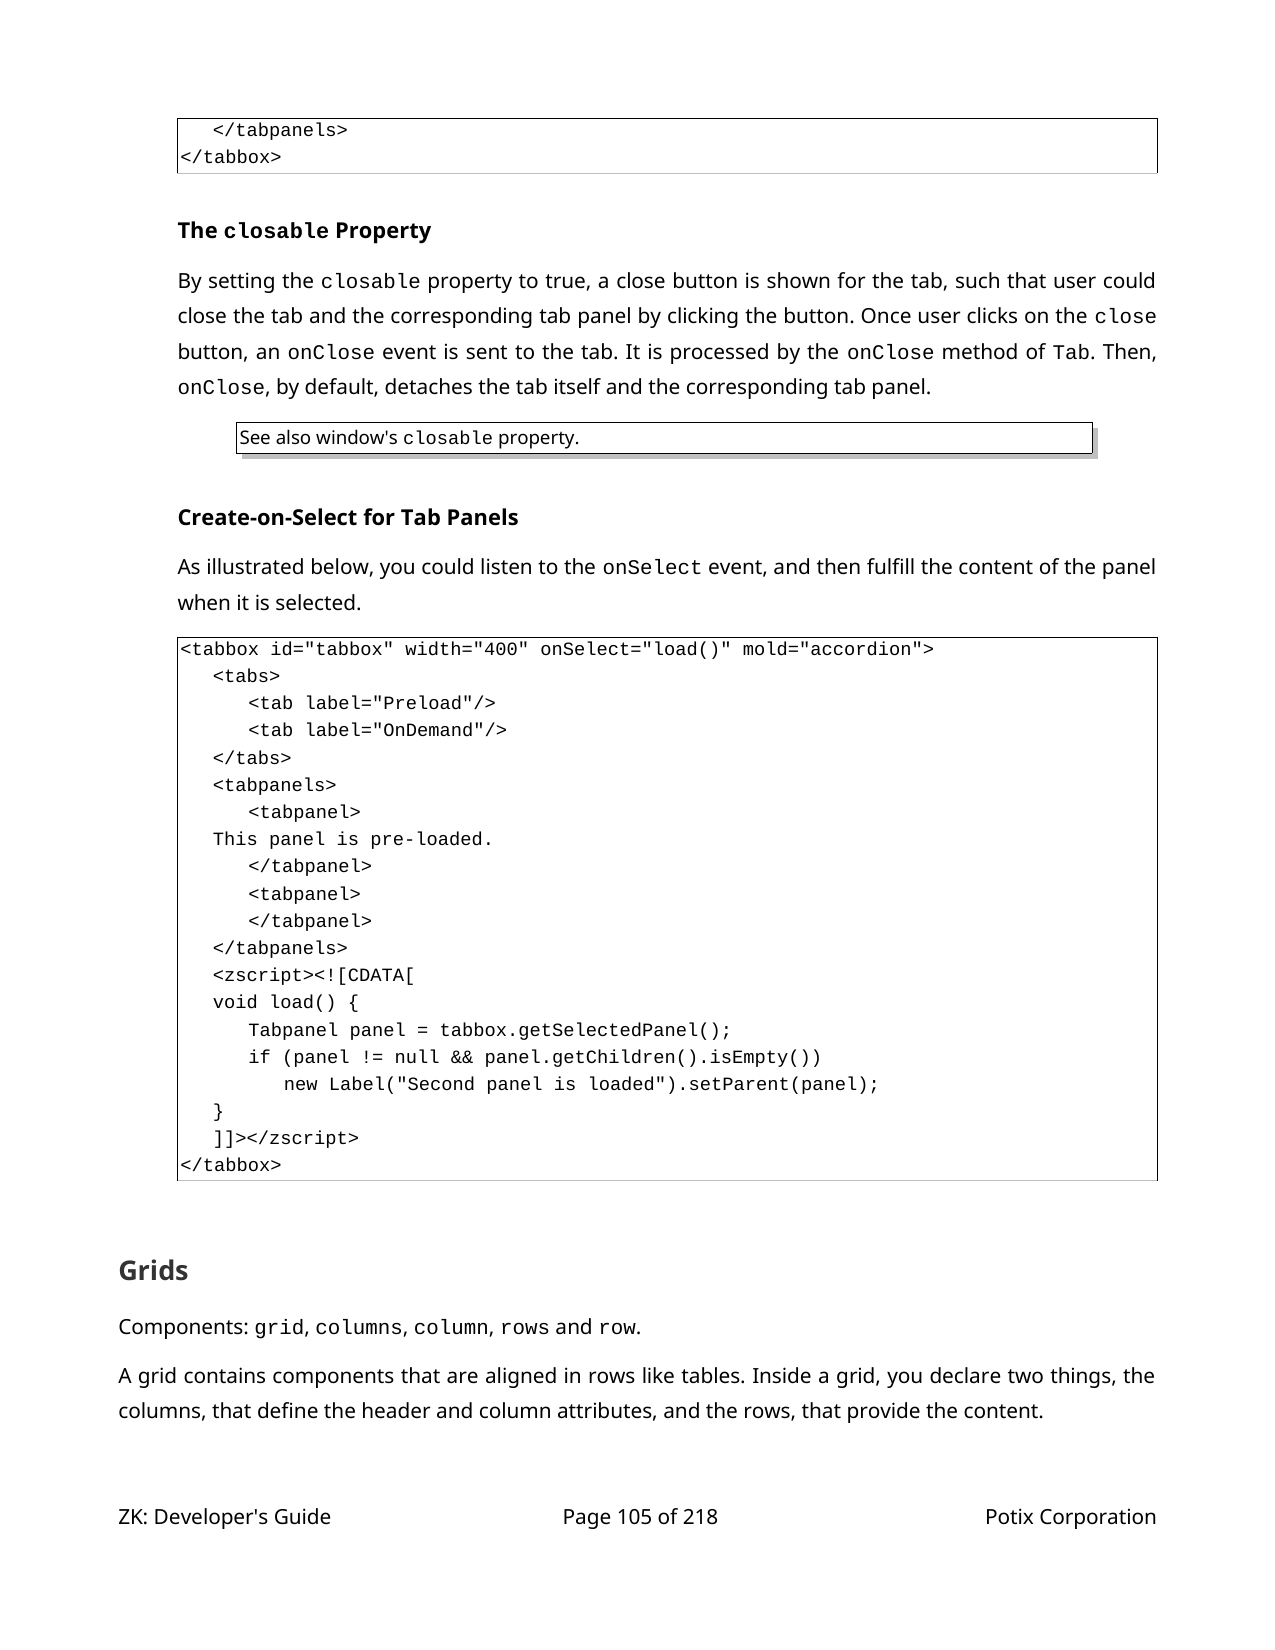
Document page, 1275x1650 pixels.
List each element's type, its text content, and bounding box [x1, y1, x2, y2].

subtitle The closable Property [177, 215, 1157, 245]
text <tabbox id="tabbox" width="400" onSelect="load()" mold="accordion"> [178, 638, 1157, 661]
text </tabpanel> [178, 854, 1157, 878]
text </tabbox> [178, 1153, 1157, 1180]
text } [178, 1099, 1157, 1123]
text </tabpanels> [178, 119, 1157, 142]
text new Label("Second panel is loaded").setParent(panel); [178, 1072, 1157, 1096]
text <tabpanels> [178, 773, 1157, 797]
text </tabpanel> [178, 909, 1157, 933]
text See also window's closable property. [237, 423, 1092, 453]
text This panel is pre-loaded. [178, 827, 1157, 851]
text </tabbox> [178, 145, 1157, 173]
text </tabpanels> [178, 936, 1157, 960]
text <tabs> [178, 664, 1157, 688]
text <tabpanel> [178, 881, 1157, 906]
text As illustrated below, you could listen to the onSelect event, and then fulfill the content of the panel when it is selected. [177, 552, 1157, 616]
text By setting the closable property to true, a close button is shown for the tab, such that user could close the tab and the corresponding tab panel by clicking the button. Once user clicks on the close button, an onClose event is sent to the tab. It is processed by the onClose method of Tab. Then, onClose, by default, detaches the tab itself and the corresponding tab panel. [177, 266, 1157, 401]
text A grid contains components that are aligned in rows like tables. Inside a grid, you declare two things, the columns, that define the header and column attributes, and the rows, that provide the content. [118, 1361, 1157, 1424]
text <tabpanel> [178, 800, 1157, 824]
text if (panel != null && panel.getChildren().isEmpty()) [178, 1044, 1157, 1069]
text Tabpanel panel = tabbox.getSelectedPanel(); [178, 1017, 1157, 1042]
text <tab label="Preload"/> [178, 691, 1157, 715]
text <tab label="OnDemand"/> [178, 718, 1157, 743]
text <zscript><![CDATA[ [178, 963, 1157, 987]
subtitle Grids [118, 1251, 1157, 1288]
text void load() { [178, 990, 1157, 1014]
text </tabs> [178, 746, 1157, 770]
subtitle Create-on-Select for Tab Panels [177, 502, 1157, 532]
text Components: grid, columns, column, rows and row. [118, 1312, 1157, 1340]
text ]]></zscript> [178, 1126, 1157, 1150]
